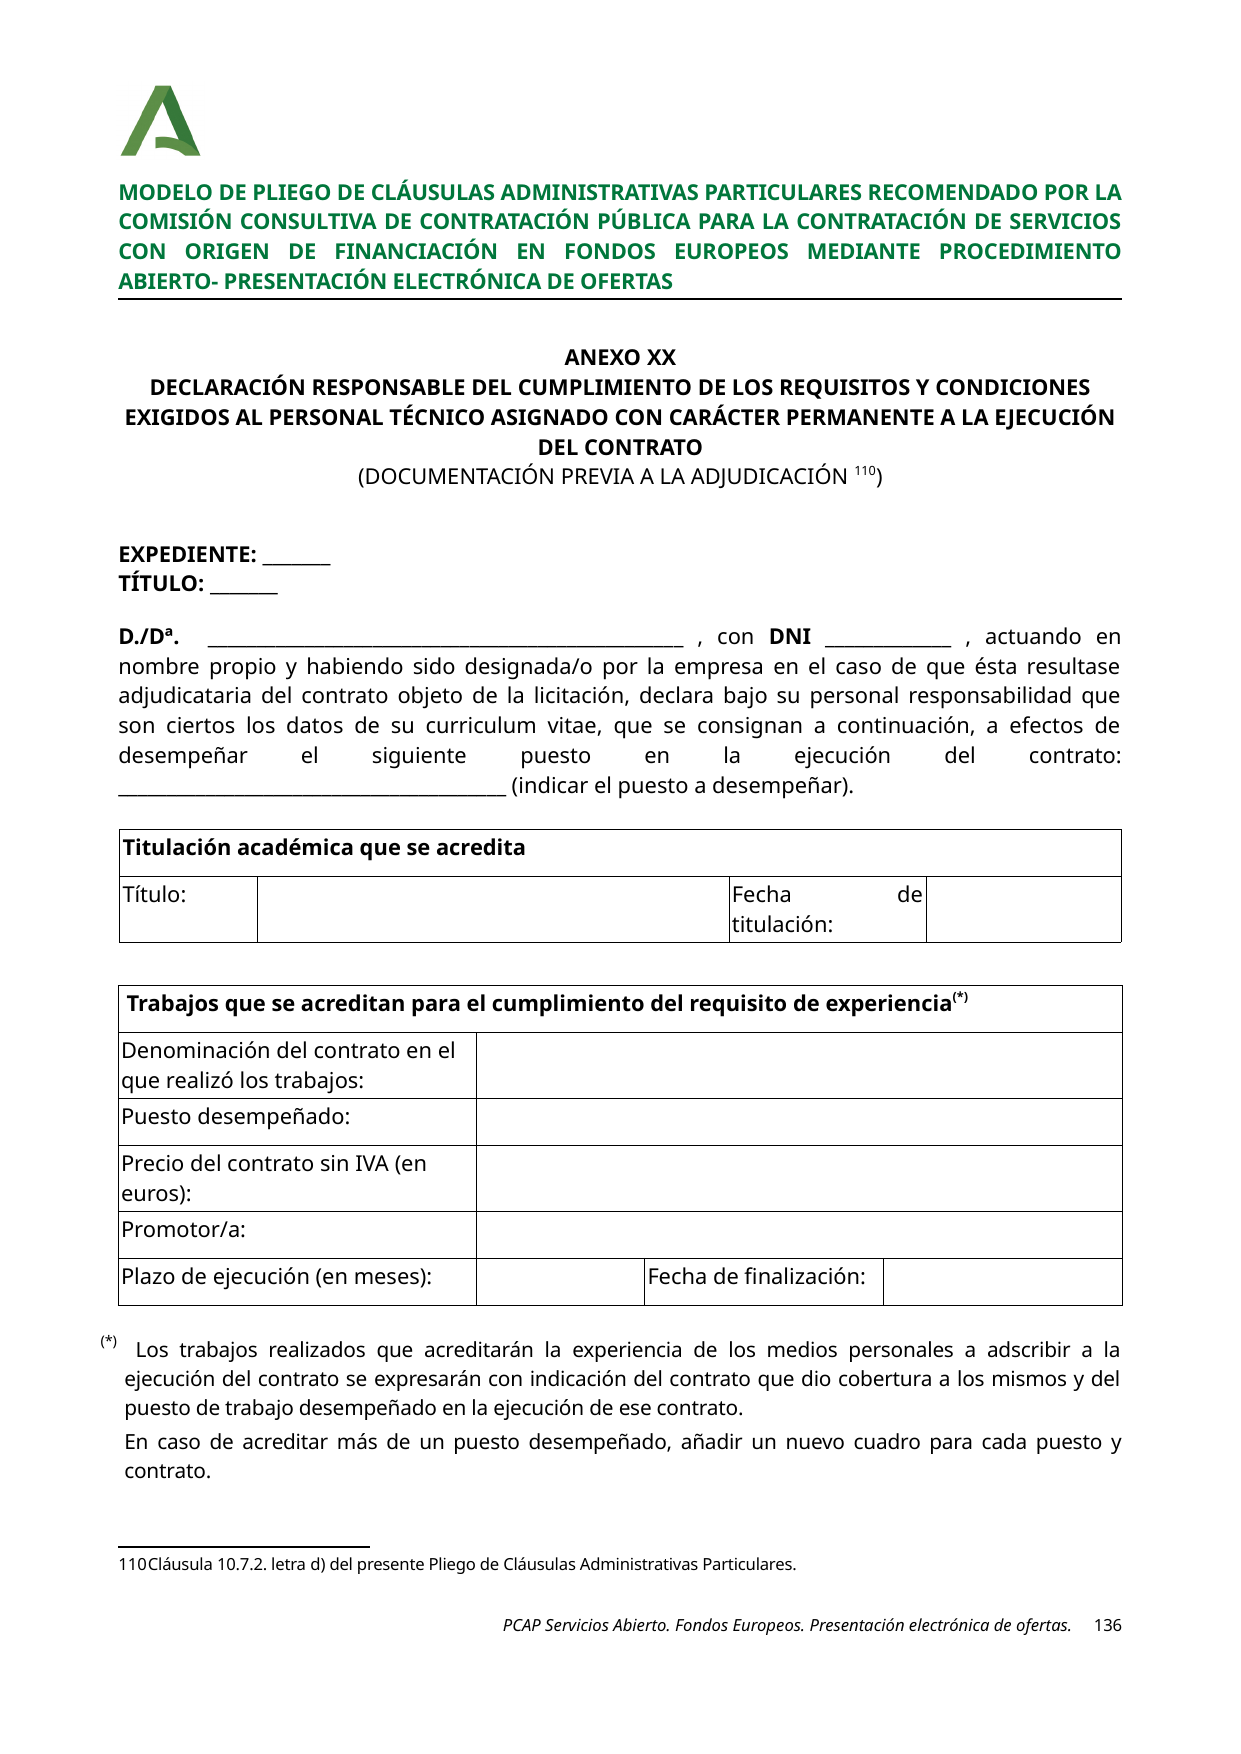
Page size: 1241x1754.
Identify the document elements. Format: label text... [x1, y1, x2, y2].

table_cell Denominación del contrato en el que realizó los trabajos: [119, 1033, 476, 1098]
picture [116, 81, 205, 160]
text En caso de acreditar más de un puesto desempeñado, añadir un nuevo cuadro para cada puesto y contrato. [124, 1427, 1122, 1484]
text (*) Los trabajos realizados que acreditarán la experiencia de los medios personales a adscribir a la ejecución del contrato se expresarán con indicación del contrato que dio cobertura a los mismos y del puesto de trabajo desempeñado en la ejecución de ese contrato. [100, 1331, 1122, 1421]
text D./Dª. _________________________________________________ , con DNI _____________ , actuando en nombre propio y habiendo sido designada/o por la empresa en el caso de que ésta resultase adjudicataria del contrato objeto de la licitación, declara bajo su personal responsabilidad que son ciertos los datos de su curriculum vitae, que se consignan a continuación, a efectos de desempeñar el siguiente puesto en la ejecución del contrato: ________________________________________ (indicar el puesto a desempeñar). [118, 621, 1122, 800]
table_cell [927, 877, 1121, 942]
table_cell [477, 1033, 1122, 1098]
table_cell Precio del contrato sin IVA (en euros): [119, 1146, 476, 1211]
text DECLARACIÓN RESPONSABLE DEL CUMPLIMIENTO DE LOS REQUISITOS Y CONDICIONES EXIGIDOS AL PERSONAL TÉCNICO ASIGNADO CON CARÁCTER PERMANENTE A LA EJECUCIÓN DEL CONTRATO [118, 372, 1122, 461]
table_cell Puesto desempeñado: [119, 1099, 476, 1145]
table_header Trabajos que se acreditan para el cumplimiento del requisito de experiencia(*) [119, 986, 1122, 1032]
table_cell [884, 1259, 1122, 1305]
text (DOCUMENTACIÓN PREVIA A LA ADJUDICACIÓN ) [118, 461, 1122, 491]
text Cláusula 10.7.2. letra d) del presente Pliego de Cláusulas Administrativas Particulares. [118, 1553, 1122, 1575]
table_cell [477, 1212, 1122, 1258]
table_cell Promotor/a: [119, 1212, 476, 1258]
table_cell [477, 1099, 1122, 1145]
text MODELO DE PLIEGO DE CLÁUSULAS ADMINISTRATIVAS PARTICULARES RECOMENDADO POR LA COMISIÓN CONSULTIVA DE CONTRATACIÓN PÚBLICA PARA LA CONTRATACIÓN DE SERVICIOS CON ORIGEN DE FINANCIACIÓN EN FONDOS EUROPEOS MEDIANTE PROCEDIMIENTO ABIERTO- PRESENTACIÓN ELECTRÓNICA DE OFERTAS [118, 177, 1122, 298]
text TÍTULO: _______ [118, 568, 1122, 598]
table_cell [258, 877, 729, 942]
table_cell Fecha de titulación: [730, 877, 926, 942]
table_cell Título: [120, 877, 257, 942]
table_cell [477, 1259, 644, 1305]
table_header Titulación académica que se acredita [120, 830, 1121, 876]
text ANEXO XX [118, 342, 1122, 372]
text EXPEDIENTE: _______ [118, 539, 1122, 568]
table_cell Fecha de finalización: [645, 1259, 883, 1305]
table_cell Plazo de ejecución (en meses): [119, 1259, 476, 1305]
table_cell [477, 1146, 1122, 1211]
